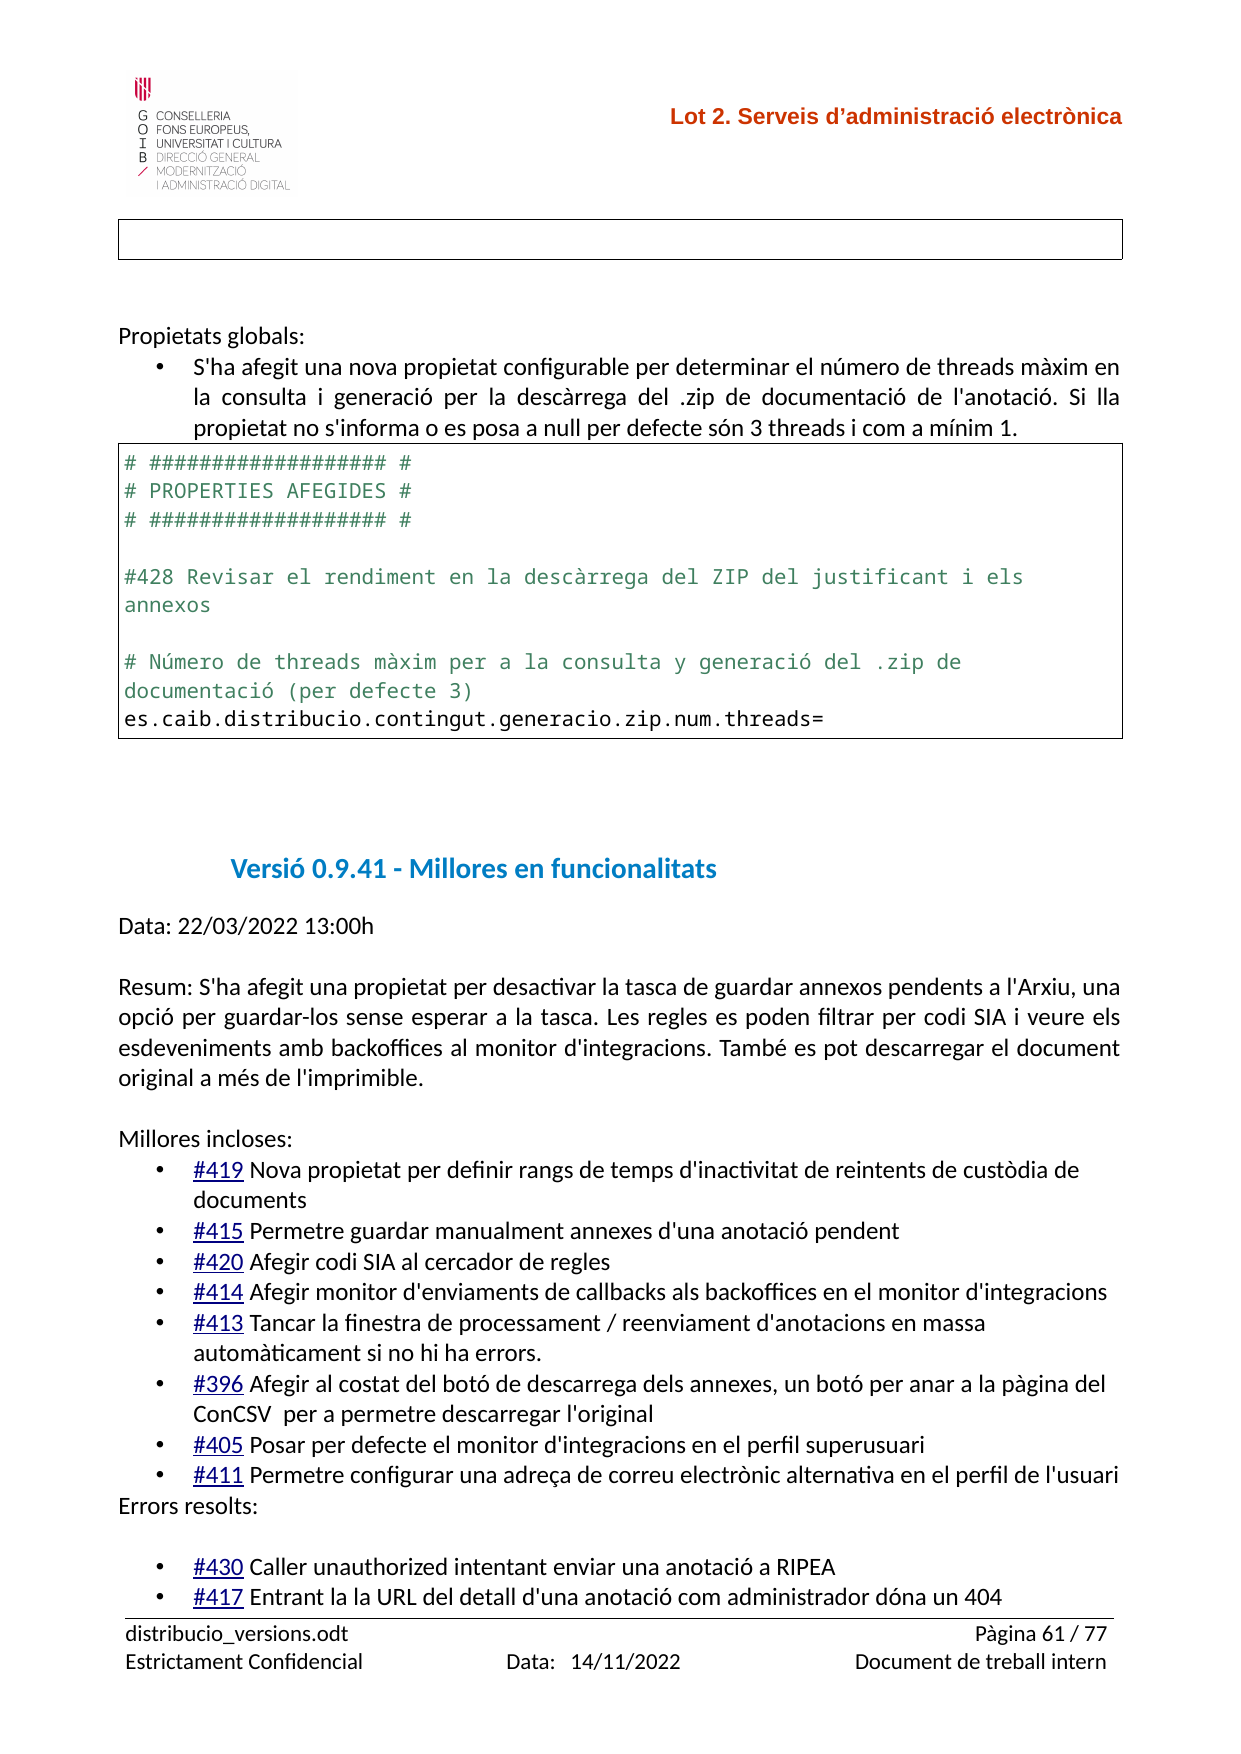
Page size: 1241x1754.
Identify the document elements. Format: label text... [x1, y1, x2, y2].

text Resum: S'ha afegit una propietat per desactivar la tasca de guardar annexos pendents a l'Arxiu, una opció per guardar-los sense esperar a la tasca. Les regles es poden filtrar per codi SIA i veure els esdeveniments amb backoffices al monitor d'integracions. També es pot descarregar el document original a més de l'imprimible. [118, 971, 1122, 1093]
subtitle Versió 0.9.41 - Millores en funcionalitats [153, 851, 1122, 886]
list #411 Permetre configurar una adreça de correu electrònic alternativa en el perfil de l'usuari [156, 1459, 1122, 1490]
list #420 Afegir codi SIA al cercador de regles [156, 1246, 1122, 1276]
text Data: 22/03/2022 13:00h [118, 910, 1122, 940]
list #413 Tancar la finestra de processament / reenviament d'anotacions en massa automàticament si no hi ha errors. [156, 1307, 1122, 1368]
list #396 Afegir al costat del botó de descarrega dels annexes, un botó per anar a la pàgina del ConCSV per a permetre descarregar l'original [156, 1368, 1122, 1429]
list #405 Posar per defecte el monitor d'integracions en el perfil superusuari [156, 1429, 1122, 1459]
text Millores incloses: [118, 1123, 1122, 1154]
text Propietats globals: [118, 320, 1122, 351]
text Errors resolts: [118, 1490, 1122, 1520]
list #430 Caller unauthorized intentant enviar una anotació a RIPEA [156, 1551, 1122, 1581]
picture [126, 70, 299, 197]
list #419 Nova propietat per definir rangs de temps d'inactivitat de reintents de custòdia de documents [156, 1154, 1122, 1215]
list #415 Permetre guardar manualment annexes d'una anotació pendent [156, 1215, 1122, 1246]
table_header [119, 220, 1122, 259]
list S'ha afegit una nova propietat configurable per determinar el número de threads màxim en la consulta i generació per la descàrrega del .zip de documentació de l'anotació. Si lla propietat no s'informa o es posa a null per defecte són 3 threads i com a mínim 1. [156, 351, 1122, 442]
list #417 Entrant la la URL del detall d'una anotació com administrador dóna un 404 [156, 1581, 1122, 1612]
table_header # ################### # # PROPERTIES AFEGIDES # # ################### # #428 Revisar el rendiment en la descàrrega del ZIP del justificant i els annexos # Número de threads màxim per a la consulta y generació del .zip de documentació (per defecte 3) es.caib.distribucio.contingut.generacio.zip.num.threads= [119, 444, 1122, 738]
list #414 Afegir monitor d'enviaments de callbacks als backoffices en el monitor d'integracions [156, 1276, 1122, 1307]
